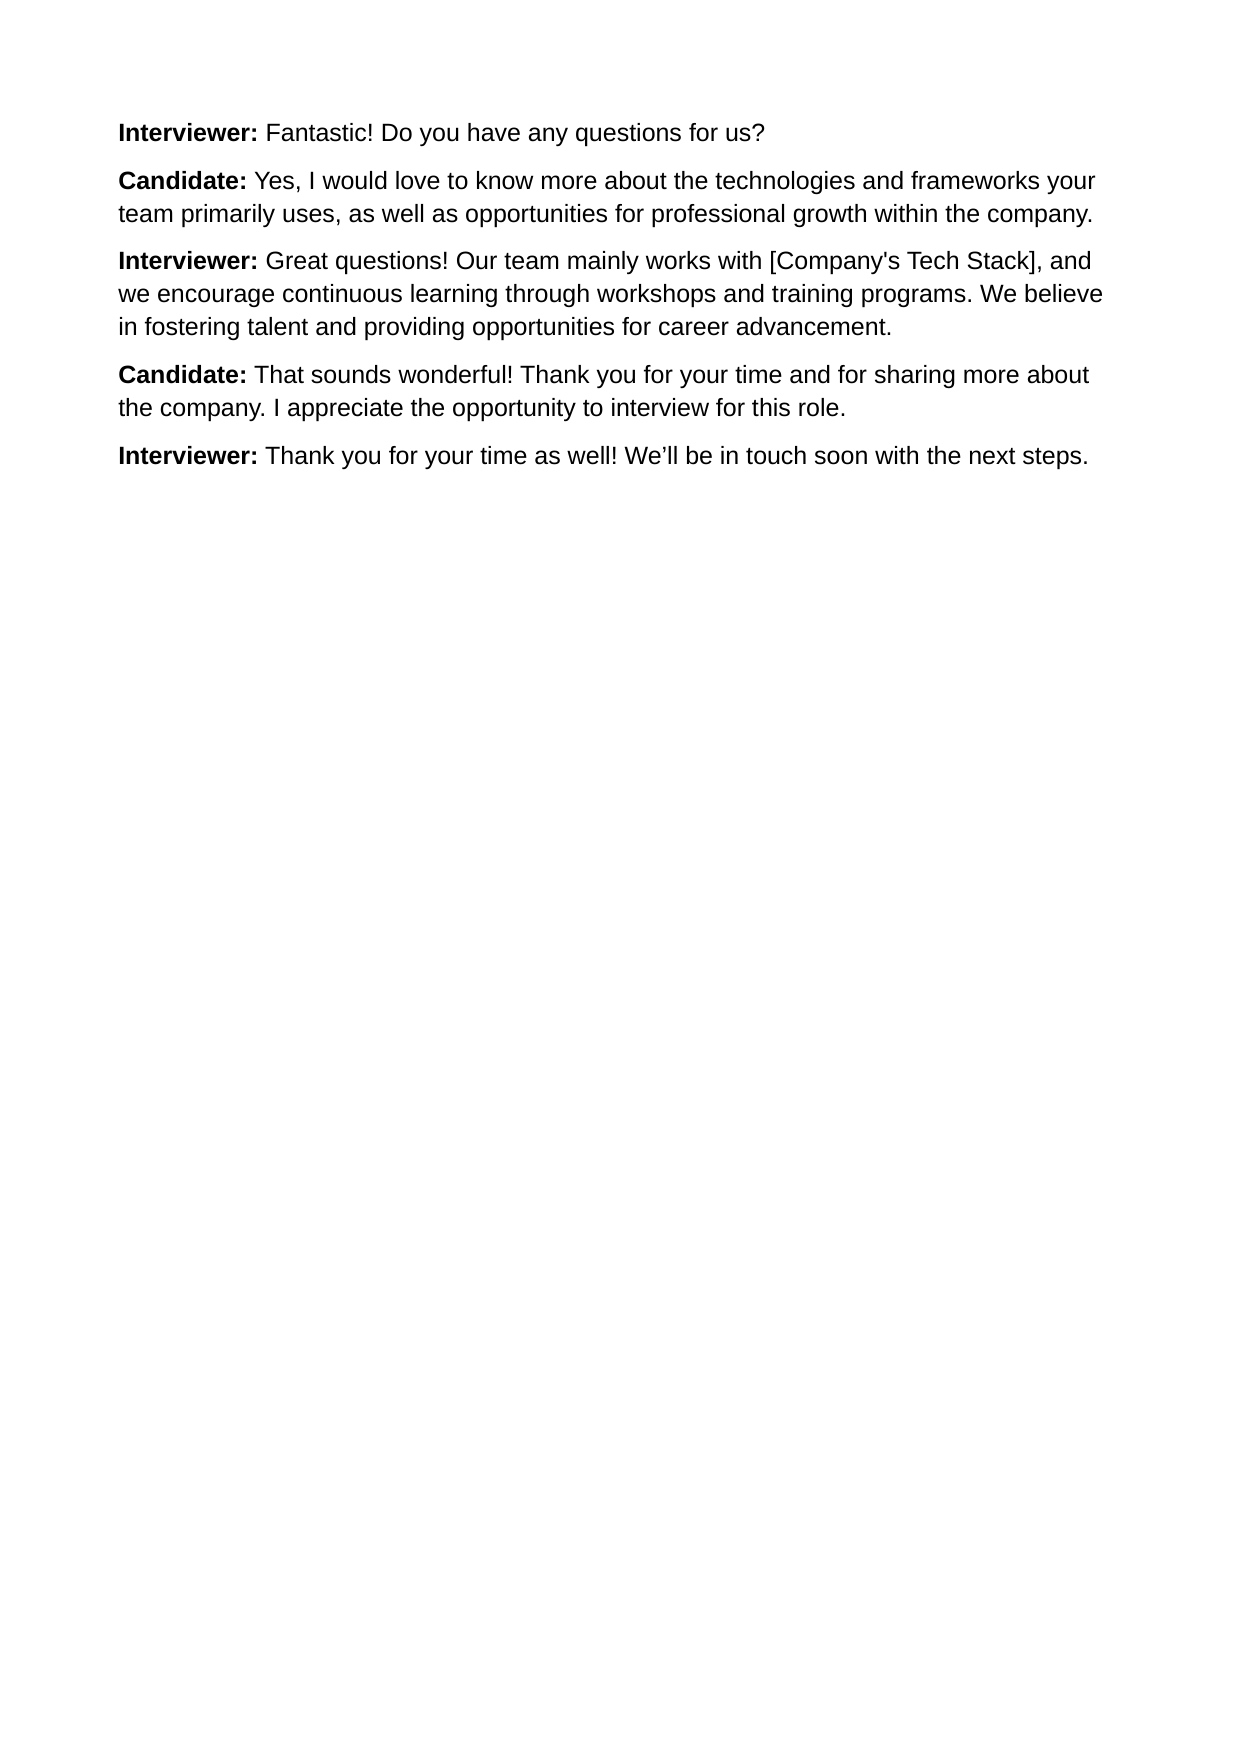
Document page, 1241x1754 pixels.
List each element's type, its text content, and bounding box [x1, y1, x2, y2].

text Candidate: That sounds wonderful! Thank you for your time and for sharing more about the company. I appreciate the opportunity to interview for this role. [118, 360, 1122, 422]
text Interviewer: Fantastic! Do you have any questions for us? [118, 118, 1122, 147]
text Interviewer: Thank you for your time as well! We’ll be in touch soon with the next steps. [118, 441, 1122, 469]
text Candidate: Yes, I would love to know more about the technologies and frameworks your team primarily uses, as well as opportunities for professional growth within the company. [118, 166, 1122, 227]
text Interviewer: Great questions! Our team mainly works with [Company's Tech Stack], and we encourage continuous learning through workshops and training programs. We believe in fostering talent and providing opportunities for career advancement. [118, 246, 1122, 341]
